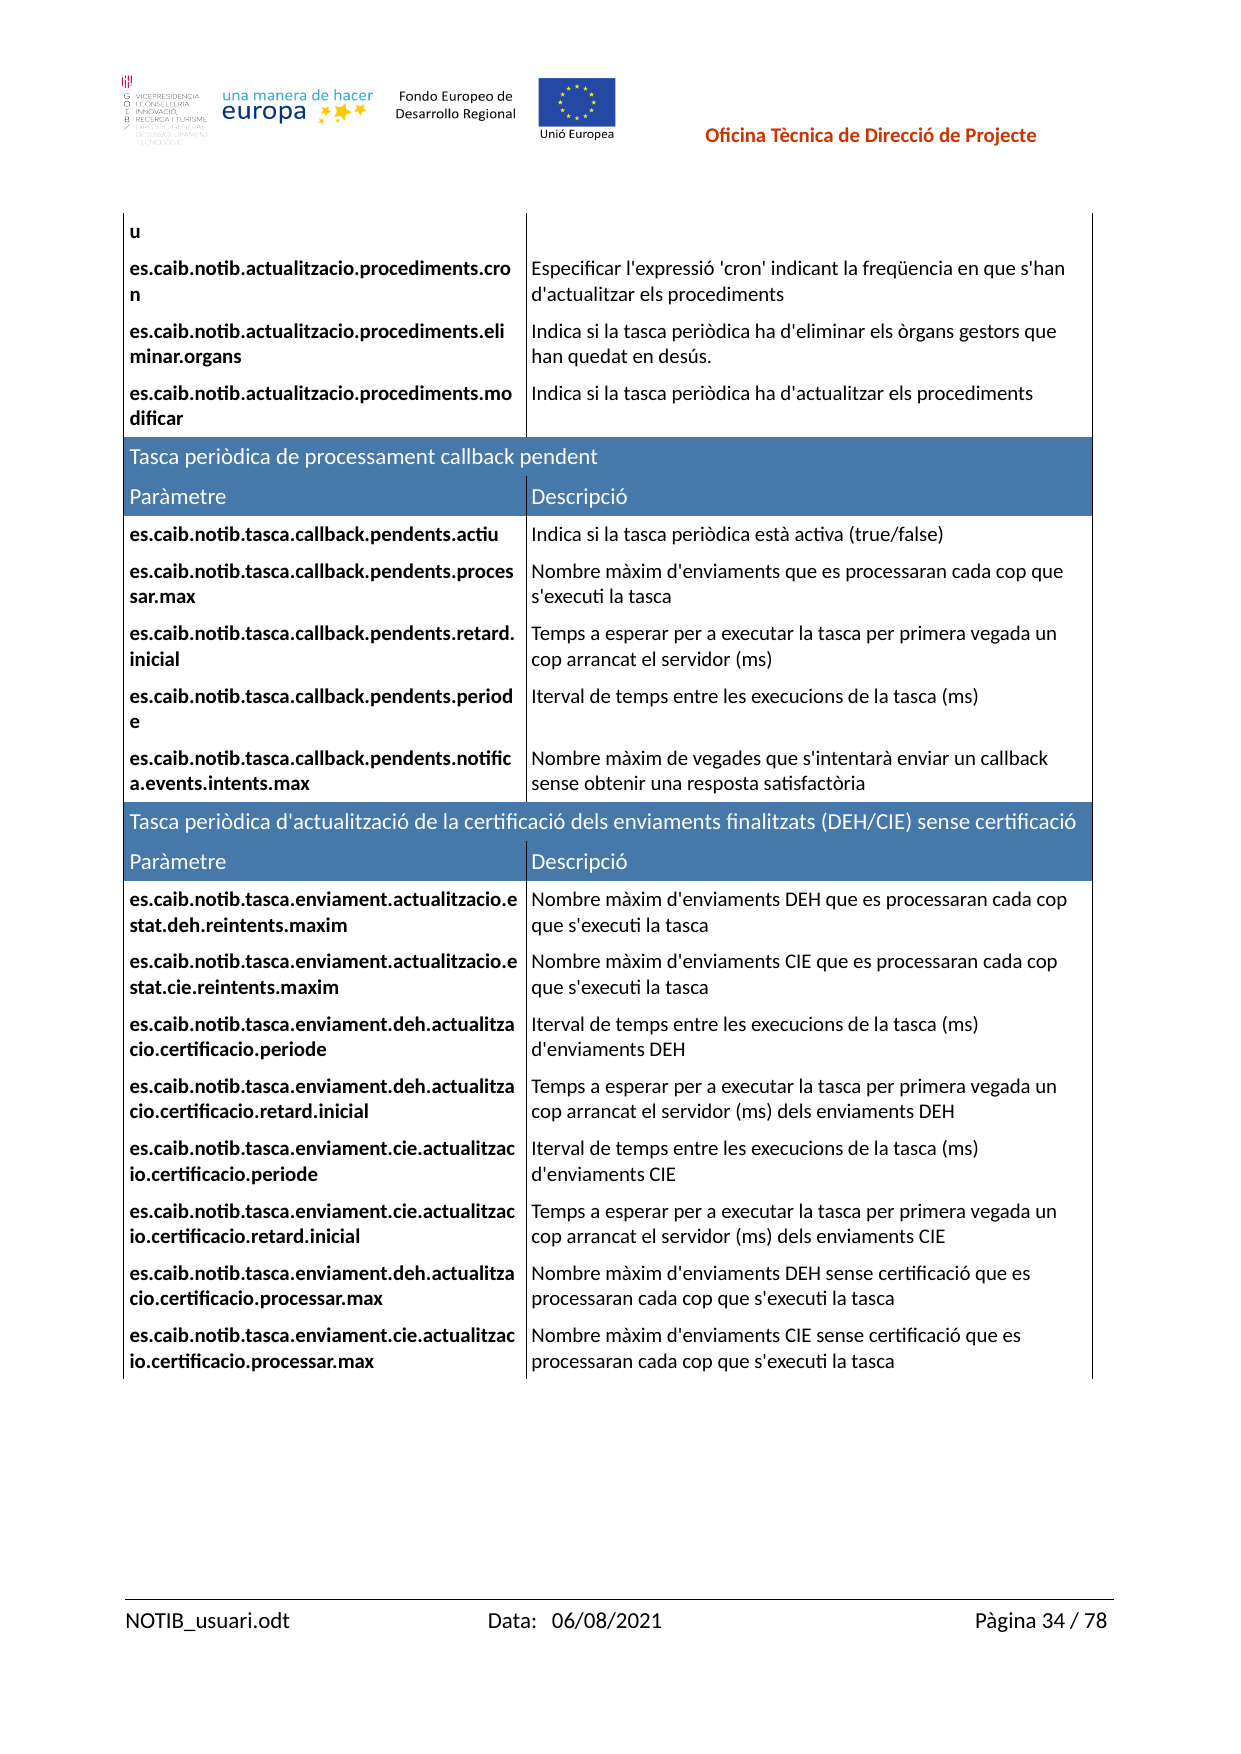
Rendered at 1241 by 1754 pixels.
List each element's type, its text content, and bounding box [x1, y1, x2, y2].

table_cell Nombre màxim d'enviaments CIE que es processaran cada cop que s'executi la tasca [527, 943, 1092, 1005]
table_cell es.caib.notib.tasca.enviament.cie.actualitzacio.certificacio.retard.inicial [124, 1192, 526, 1254]
table_cell Nombre màxim de vegades que s'intentarà enviar un callback sense obtenir una resposta satisfactòria [527, 740, 1092, 802]
table_cell es.caib.notib.tasca.enviament.actualitzacio.estat.deh.reintents.maxim [124, 881, 526, 943]
table_cell Nombre màxim d'enviaments DEH que es processaran cada cop que s'executi la tasca [527, 881, 1092, 943]
table_cell Temps a esperar per a executar la tasca per primera vegada un cop arrancat el servidor (ms) [527, 615, 1092, 677]
table_cell es.caib.notib.tasca.enviament.actualitzacio.estat.cie.reintents.maxim [124, 943, 526, 1005]
table_cell es.caib.notib.tasca.enviament.deh.actualitzacio.certificacio.processar.max [124, 1255, 526, 1317]
table_cell [527, 213, 1092, 250]
table_cell Nombre màxim d'enviaments DEH sense certificació que es processaran cada cop que s'executi la tasca [527, 1255, 1092, 1317]
table_cell u [124, 213, 526, 250]
table_cell es.caib.notib.actualitzacio.procediments.eliminar.organs [124, 312, 526, 374]
table_cell Especificar l'expressió 'cron' indicant la freqüencia en que s'han d'actualitzar els procediments [527, 250, 1092, 312]
table_cell es.caib.notib.tasca.callback.pendents.processar.max [124, 553, 526, 615]
table_cell Tasca periòdica de processament callback pendent [124, 437, 1092, 476]
table_cell Paràmetre [124, 476, 526, 516]
table_cell Nombre màxim d'enviaments CIE sense certificació que es processaran cada cop que s'executi la tasca [527, 1317, 1092, 1379]
table_cell es.caib.notib.tasca.callback.pendents.notifica.events.intents.max [124, 740, 526, 802]
table_cell Nombre màxim d'enviaments que es processaran cada cop que s'executi la tasca [527, 553, 1092, 615]
table_cell Indica si la tasca periòdica està activa (true/false) [527, 516, 1092, 553]
table_cell Paràmetre [124, 841, 526, 881]
table_cell es.caib.notib.actualitzacio.procediments.modificar [124, 375, 526, 437]
table_cell Descripció [527, 841, 1092, 881]
table_cell es.caib.notib.tasca.enviament.deh.actualitzacio.certificacio.retard.inicial [124, 1068, 526, 1130]
table_cell Iterval de temps entre les execucions de la tasca (ms) d'enviaments CIE [527, 1130, 1092, 1192]
table_cell Descripció [527, 476, 1092, 516]
table_cell Indica si la tasca periòdica ha d'actualitzar els procediments [527, 375, 1092, 437]
table_cell Tasca periòdica d'actualització de la certificació dels enviaments finalitzats (DEH/CIE) sense certificació [124, 802, 1092, 841]
table_cell Temps a esperar per a executar la tasca per primera vegada un cop arrancat el servidor (ms) dels enviaments CIE [527, 1192, 1092, 1254]
table_cell Iterval de temps entre les execucions de la tasca (ms) [527, 677, 1092, 739]
table_cell es.caib.notib.actualitzacio.procediments.cron [124, 250, 526, 312]
table_cell es.caib.notib.tasca.enviament.cie.actualitzacio.certificacio.periode [124, 1130, 526, 1192]
picture [118, 73, 213, 147]
table_cell es.caib.notib.tasca.callback.pendents.actiu [124, 516, 526, 553]
table_cell Temps a esperar per a executar la tasca per primera vegada un cop arrancat el servidor (ms) dels enviaments DEH [527, 1068, 1092, 1130]
table_cell es.caib.notib.tasca.callback.pendents.periode [124, 677, 526, 739]
picture [219, 73, 621, 147]
table_cell Iterval de temps entre les execucions de la tasca (ms) d'enviaments DEH [527, 1005, 1092, 1068]
table_cell Indica si la tasca periòdica ha d'eliminar els òrgans gestors que han quedat en desús. [527, 312, 1092, 374]
table_cell es.caib.notib.tasca.enviament.deh.actualitzacio.certificacio.periode [124, 1005, 526, 1068]
table_cell es.caib.notib.tasca.enviament.cie.actualitzacio.certificacio.processar.max [124, 1317, 526, 1379]
table_cell es.caib.notib.tasca.callback.pendents.retard.inicial [124, 615, 526, 677]
